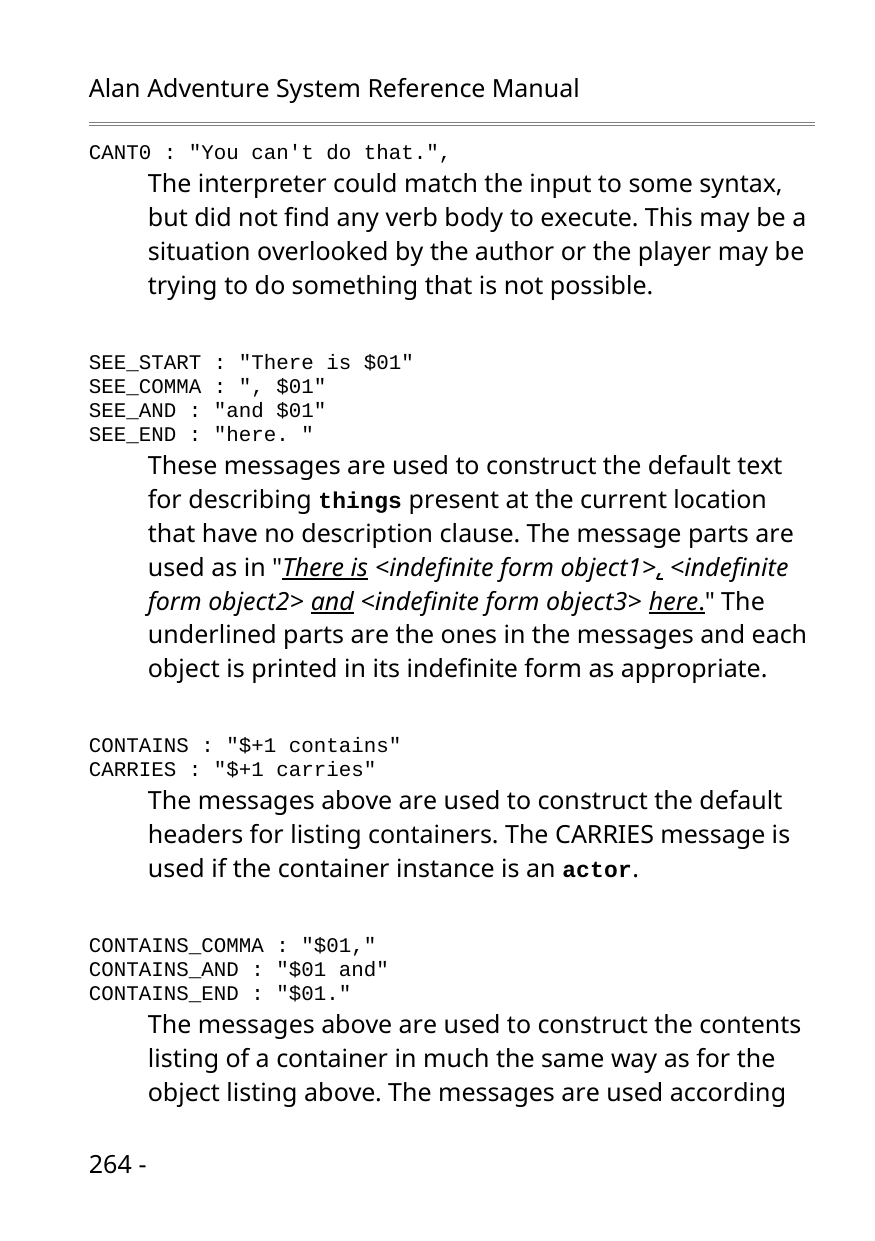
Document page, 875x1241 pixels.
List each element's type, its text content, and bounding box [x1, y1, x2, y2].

text The interpreter could match the input to some syntax, but did not find any verb body to execute. This may be a situa­tion overlooked by the author or the player may be trying to do some­thing that is not possible. [148, 166, 815, 302]
text These messages are used to construct the default text for describ­ing things present at the current location that have no descrip­tion clause. The message parts are used as in "There is <indefinite form object1>, <indefinite form object2> and <indefinite form object3> here." The underlined parts are the ones in the messages and each object is printed in its indefinite form as appropriate. [148, 448, 815, 685]
text The messages above are used to construct the contents listing of a container in much the same way as for the object listing above. The messages are used according [148, 1007, 815, 1109]
text SEE_START : "There is $01" SEE_COMMA : ", $01" SEE_AND : "and $01" SEE_END : "here. " [88, 352, 815, 448]
text CANT0 : "You can't do that.", [88, 142, 815, 166]
text CONTAINS : "$+1 contains" CARRIES : "$+1 carries" [88, 735, 815, 783]
text The messages above are used to construct the default headers for listing containers. The CARRIES message is used if the container instance is an actor. [148, 783, 815, 885]
text CONTAINS_COMMA : "$01," CONTAINS_AND : "$01 and" CONTAINS_END : "$01." [88, 935, 815, 1007]
